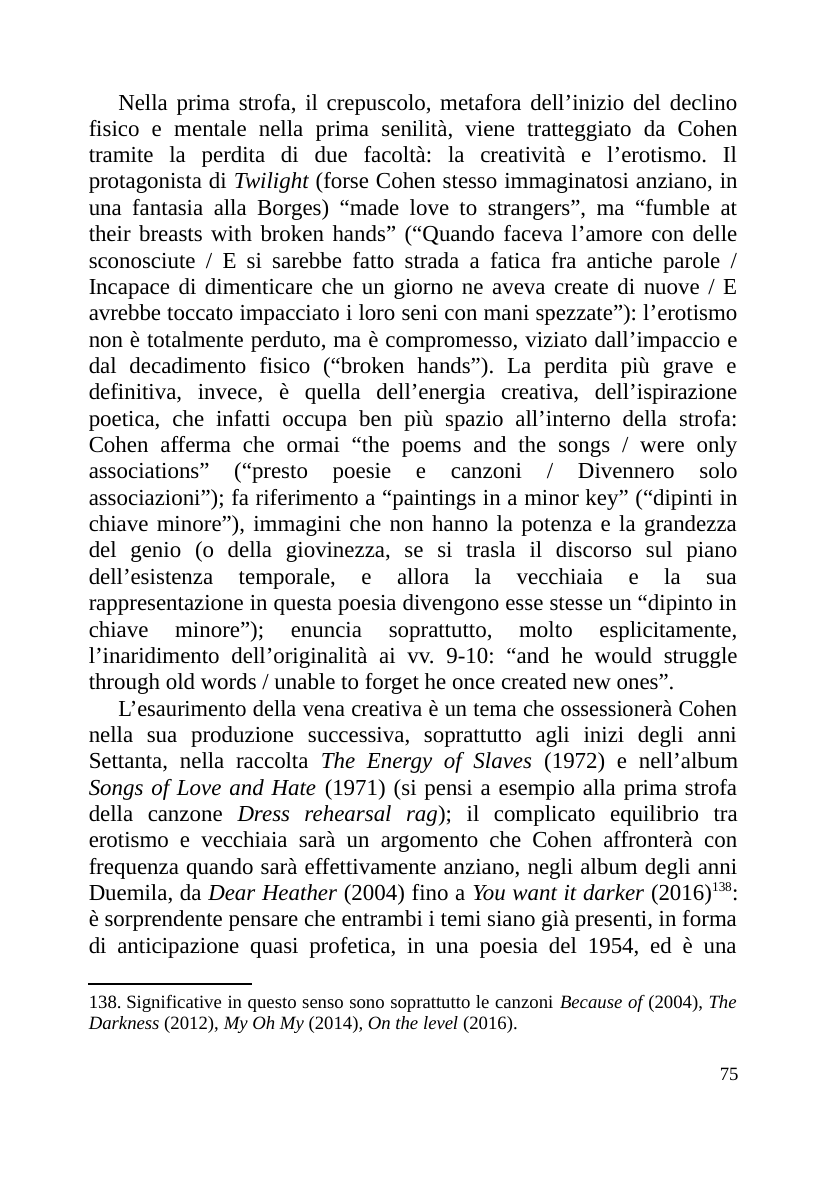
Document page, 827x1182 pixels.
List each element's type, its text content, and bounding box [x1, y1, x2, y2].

text Nella prima strofa, il crepuscolo, metafora dell’inizio del declino fisico e mentale nella prima senilità, viene tratteggiato da Cohen tramite la perdita di due facoltà: la creatività e l’erotismo. Il protagonista di Twilight (forse Cohen stesso immaginatosi anziano, in una fantasia alla Borges) “made love to strangers”, ma “fumble at their breasts with broken hands” (“Quando faceva l’amore con delle sconosciute / E si sarebbe fatto strada a fatica fra antiche parole / Incapace di dimenticare che un giorno ne aveva create di nuove / E avrebbe toccato impacciato i loro seni con mani spezzate”): l’erotismo non è totalmente perduto, ma è compromesso, viziato dall’impaccio e dal decadimento fisico (“broken hands”). La perdita più grave e definitiva, invece, è quella dell’energia creativa, dell’ispirazione poetica, che infatti occupa ben più spazio all’interno della strofa: Cohen afferma che ormai “the poems and the songs / were only associations” (“presto poesie e canzoni / Divennero solo associazioni”); fa riferimento a “paintings in a minor key” (“dipinti in chiave minore”), immagini che non hanno la potenza e la grandezza del genio (o della giovinezza, se si trasla il discorso sul piano dell’esistenza temporale, e allora la vecchiaia e la sua rappresentazione in questa poesia divengono esse stesse un “dipinto in chiave minore”); enuncia soprattutto, molto esplicitamente, l’inaridimento dell’originalità ai vv. 9-10: “and he would struggle through old words / unable to forget he once created new ones”. [88, 88, 738, 695]
text L’esaurimento della vena creativa è un tema che ossessionerà Cohen nella sua produzione successiva, soprattutto agli inizi degli anni Settanta, nella raccolta The Energy of Slaves (1972) e nell’album Songs of Love and Hate (1971) (si pensi a esempio alla prima strofa della canzone Dress rehearsal rag); il complicato equilibrio tra erotismo e vecchiaia sarà un argomento che Cohen affronterà con frequenza quando sarà effettivamente anziano, negli album degli anni Duemila, da Dear Heather (2004) fino a You want it darker (2016): è sorprendente pensare che entrambi i temi siano già presenti, in forma di anticipazione quasi profetica, in una poesia del 1954, ed è una [88, 695, 738, 958]
text Significative in questo senso sono soprattutto le canzoni Because of (2004), The Darkness (2012), My Oh My (2014), On the level (2016). [88, 991, 738, 1034]
